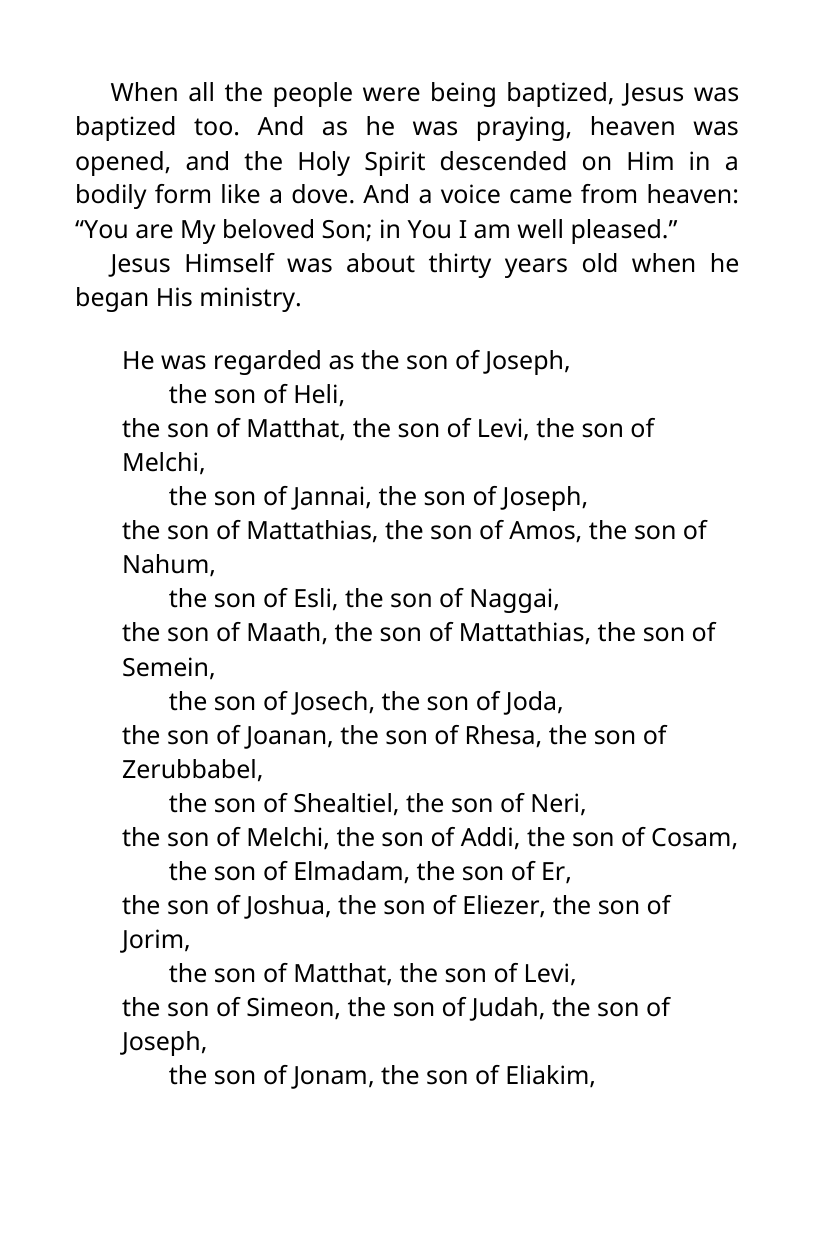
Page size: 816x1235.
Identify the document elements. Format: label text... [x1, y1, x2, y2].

text Jesus Himself was about thirty years old when he began His ministry. [75, 245, 740, 313]
text the son of Joanan, the son of Rhesa, the son of Zerubbabel, [122, 717, 740, 785]
text the son of Simeon, the son of Judah, the son of Joseph, [122, 990, 740, 1058]
text the son of Shealtiel, the son of Neri, [169, 785, 740, 819]
text the son of Elmadam, the son of Er, [169, 853, 740, 888]
text When all the people were being baptized, Jesus was baptized too. And as he was praying, heaven was opened, and the Holy Spirit descended on Him in a bodily form like a dove. And a voice came from heaven: “You are My beloved Son; in You I am well pleased.” [75, 75, 740, 245]
text the son of Jonam, the son of Eliakim, [169, 1058, 740, 1092]
text the son of Joshua, the son of Eliezer, the son of Jorim, [122, 888, 740, 956]
text the son of Maath, the son of Mattathias, the son of Semein, [122, 615, 740, 683]
text the son of Mattathias, the son of Amos, the son of Nahum, [122, 513, 740, 581]
text the son of Matthat, the son of Levi, [169, 956, 740, 990]
text the son of Heli, [169, 377, 740, 411]
text the son of Josech, the son of Joda, [169, 683, 740, 717]
text the son of Jannai, the son of Joseph, [169, 479, 740, 513]
text the son of Esli, the son of Naggai, [169, 581, 740, 615]
text He was regarded as the son of Joseph, [122, 343, 693, 377]
text the son of Melchi, the son of Addi, the son of Cosam, [122, 819, 740, 853]
text the son of Matthat, the son of Levi, the son of Melchi, [122, 411, 740, 479]
